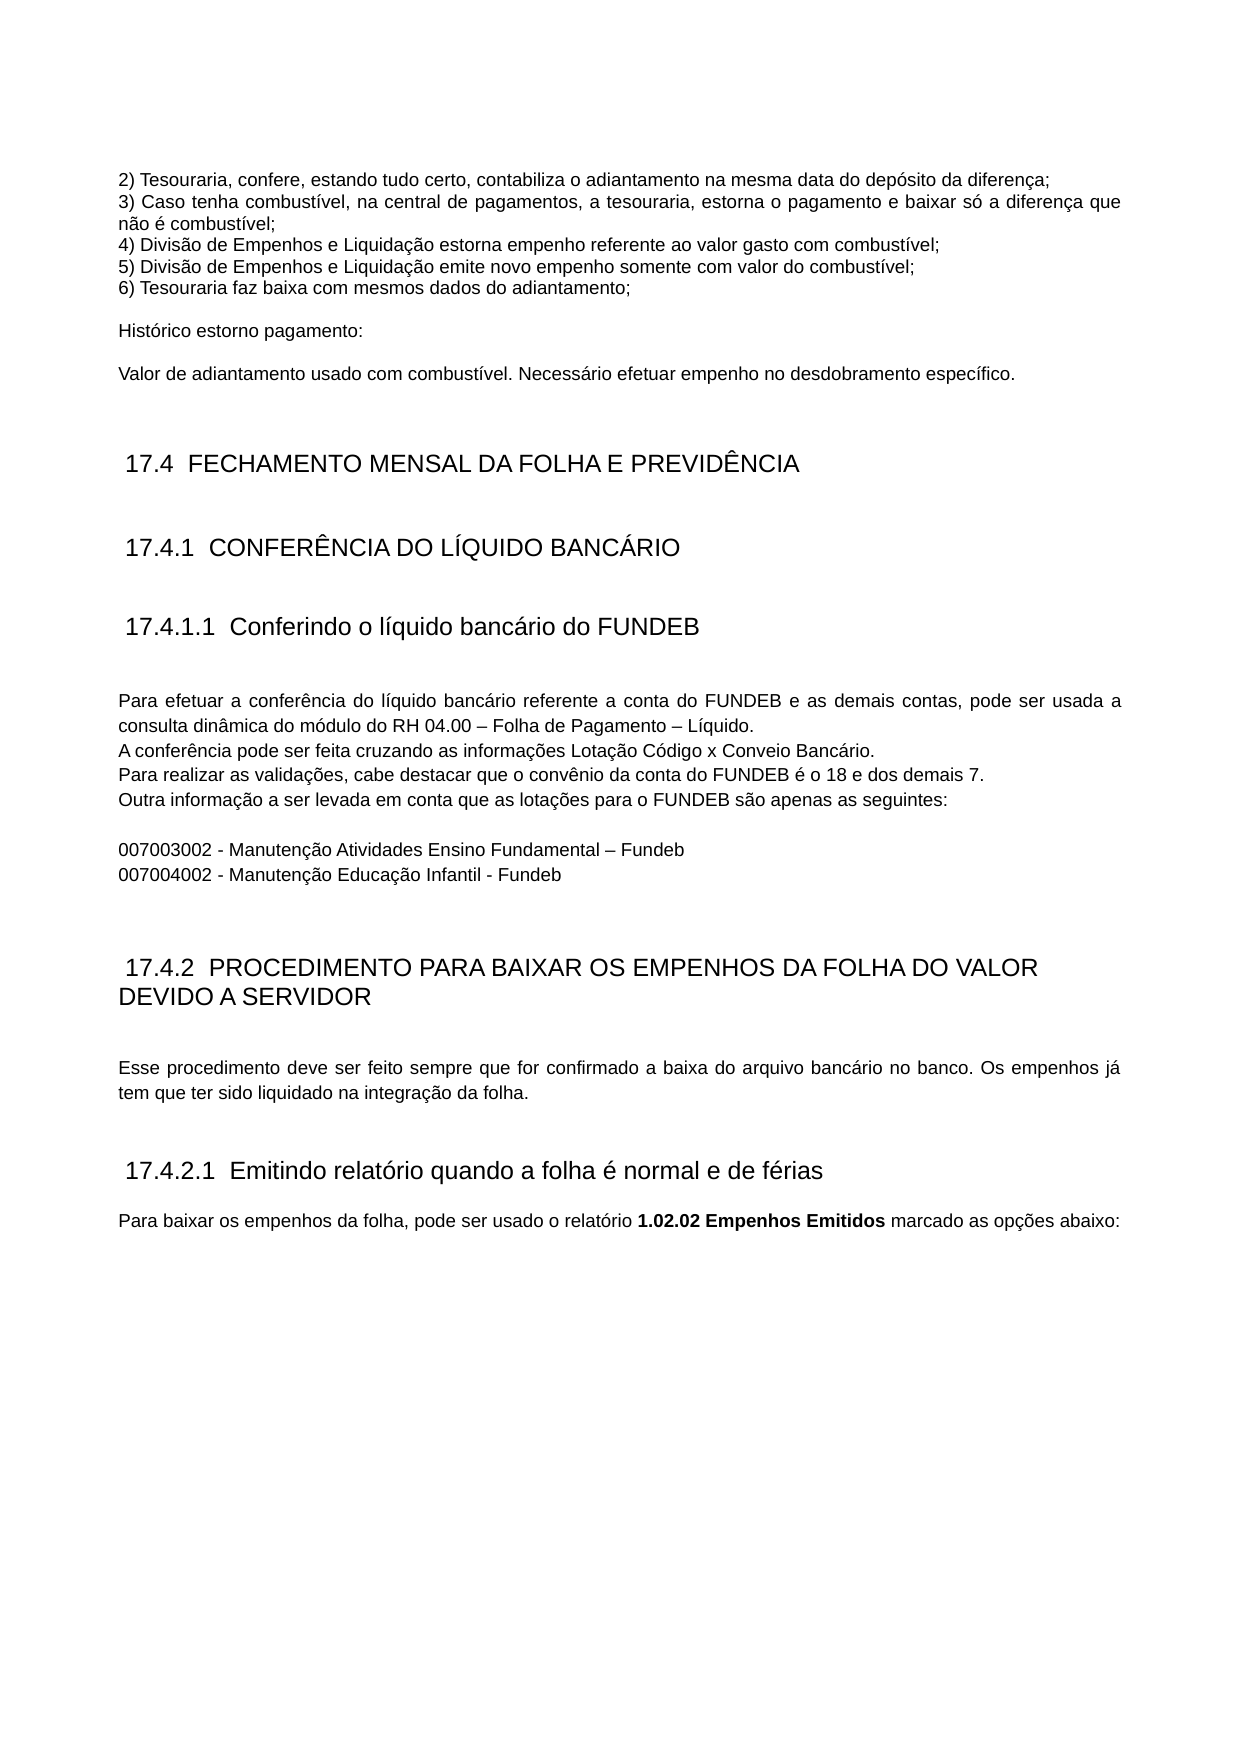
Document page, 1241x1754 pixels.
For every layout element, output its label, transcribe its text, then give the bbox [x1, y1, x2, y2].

text Histórico estorno pagamento: [118, 320, 1122, 342]
text Esse procedimento deve ser feito sempre que for confirmado a baixa do arquivo bancário no banco. Os empenhos já tem que ter sido liquidado na integração da folha. [118, 1057, 1122, 1103]
text Para realizar as validações, cabe destacar que o convênio da conta do FUNDEB é o 18 e dos demais 7. [118, 764, 1122, 786]
text 2) Tesouraria, confere, estando tudo certo, contabiliza o adiantamento na mesma data do depósito da diferença; [118, 169, 1122, 191]
text 3) Caso tenha combustível, na central de pagamentos, a tesouraria, estorna o pagamento e baixar só a diferença que não é combustível; [118, 191, 1122, 234]
subtitle Conferindo o líquido bancário do FUNDEB [118, 611, 1122, 640]
text 007003002 - Manutenção Atividades Ensino Fundamental – Fundeb [118, 838, 1122, 860]
text Outra informação a ser levada em conta que as lotações para o FUNDEB são apenas as seguintes: [118, 789, 1122, 811]
text 5) Divisão de Empenhos e Liquidação emite novo empenho somente com valor do combustível; [118, 255, 1122, 277]
text 007004002 - Manutenção Educação Infantil - Fundeb [118, 863, 1122, 885]
subtitle Emitindo relatório quando a folha é normal e de férias [118, 1156, 1122, 1184]
text 4) Divisão de Empenhos e Liquidação estorna empenho referente ao valor gasto com combustível; [118, 234, 1122, 255]
text Para efetuar a conferência do líquido bancário referente a conta do FUNDEB e as demais contas, pode ser usada a consulta dinâmica do módulo do RH 04.00 – Folha de Pagamento – Líquido. [118, 690, 1122, 736]
subtitle PROCEDIMENTO PARA BAIXAR OS EMPENHOS DA FOLHA DO VALOR DEVIDO A SERVIDOR [118, 953, 1122, 1010]
text A conferência pode ser feita cruzando as informações Lotação Código x Conveio Bancário. [118, 739, 1122, 761]
text Para baixar os empenhos da folha, pode ser usado o relatório 1.02.02 Empenhos Emitidos marcado as opções abaixo: [118, 1209, 1122, 1231]
text 6) Tesouraria faz baixa com mesmos dados do adiantamento; [118, 277, 1122, 298]
text Valor de adiantamento usado com combustível. Necessário efetuar empenho no desdobramento específico. [118, 363, 1122, 385]
subtitle FECHAMENTO MENSAL DA FOLHA E PREVIDÊNCIA [118, 449, 1122, 477]
subtitle CONFERÊNCIA DO LÍQUIDO BANCÁRIO [118, 533, 1122, 562]
